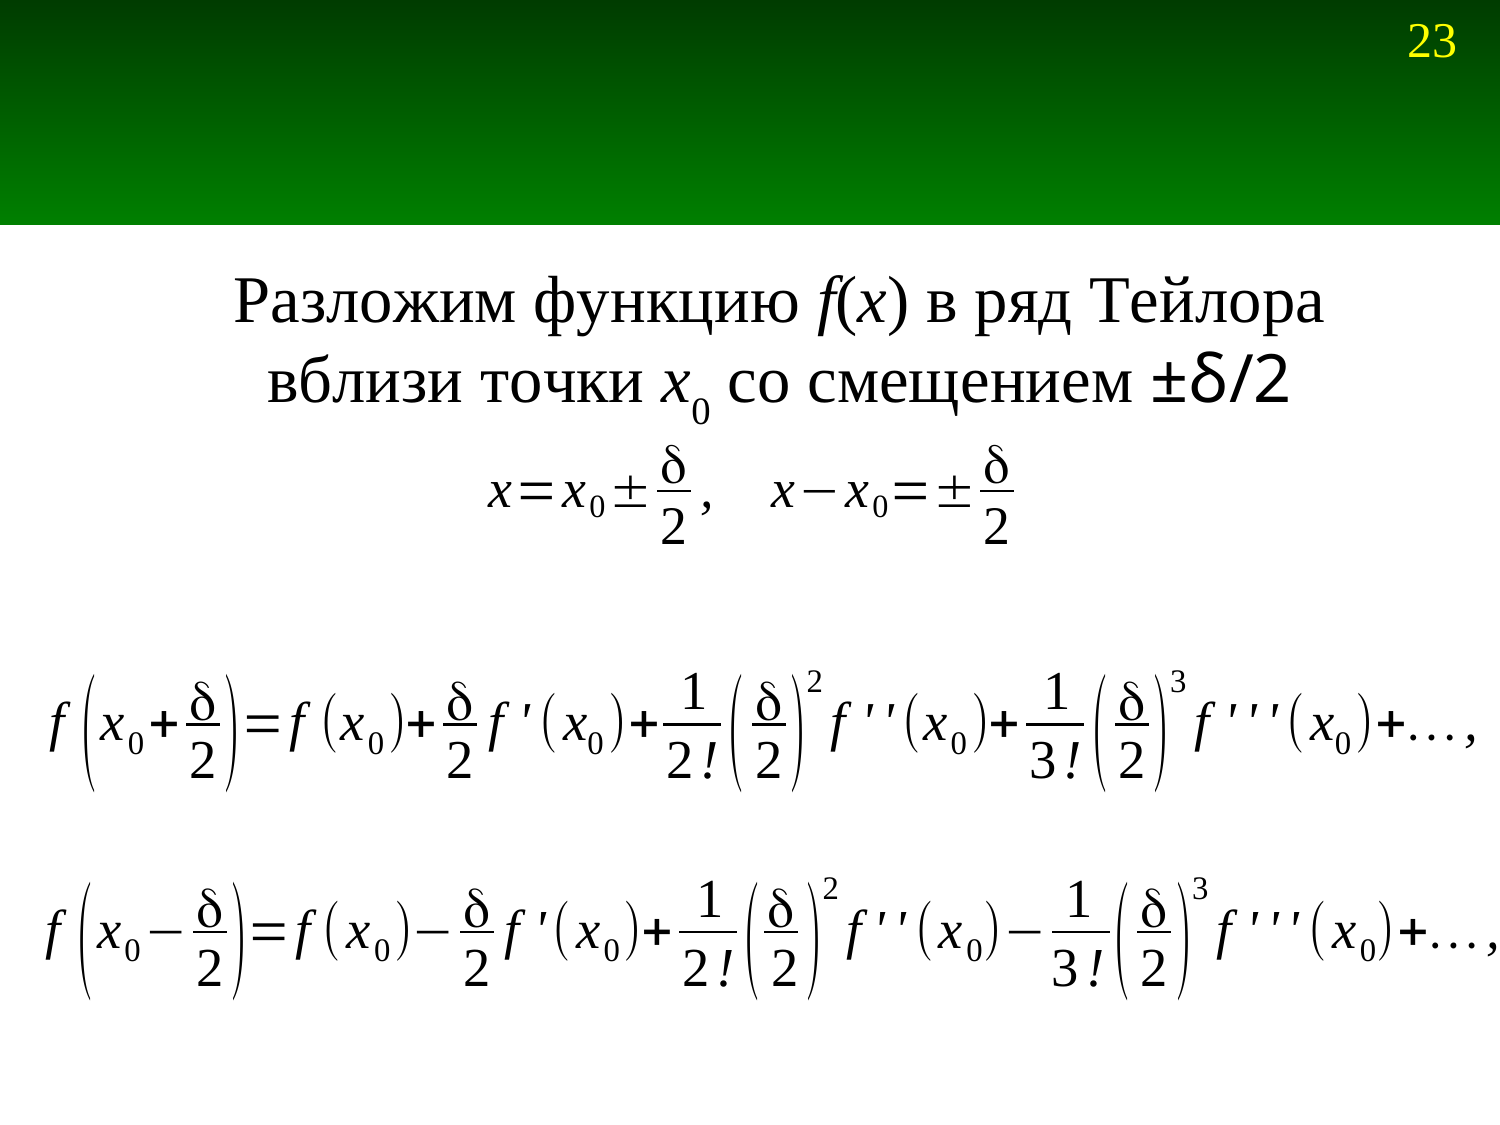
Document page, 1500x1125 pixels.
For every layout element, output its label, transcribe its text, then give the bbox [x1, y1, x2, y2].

chart [35, 661, 1491, 797]
text_box Разложим функцию f(x) в ряд Тейлора вблизи точки x0 со смещением ±δ/2 [218, 248, 1341, 440]
chart [32, 868, 1500, 1005]
chart [471, 442, 1029, 556]
